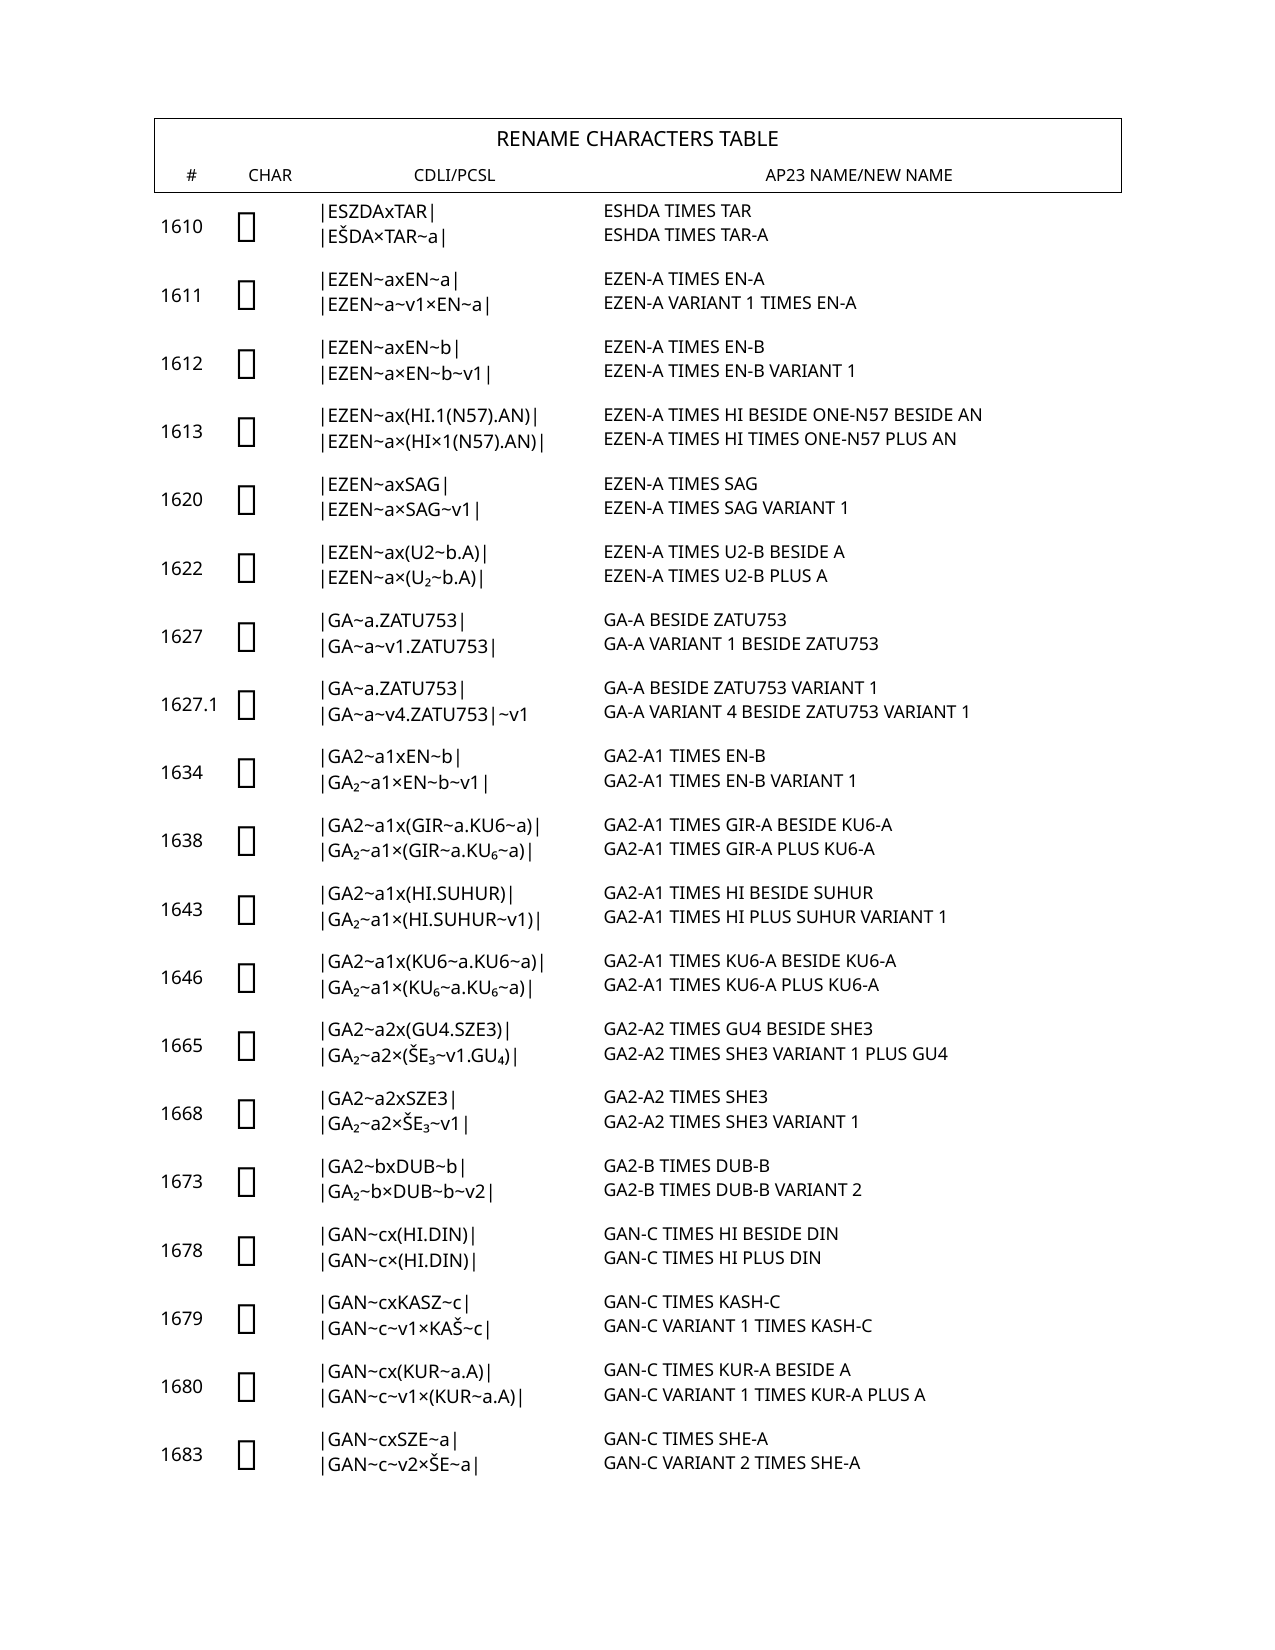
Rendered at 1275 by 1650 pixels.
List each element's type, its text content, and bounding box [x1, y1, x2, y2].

table_cell 𒴛 [228, 1420, 312, 1489]
table_cell |GA2~a1x(HI.SUHUR)| |GA₂~a1×(HI.SUHUR~v1)| [312, 875, 597, 943]
table_cell 𒴉 [228, 1011, 312, 1079]
table_cell |GA2~a1x(KU6~a.KU6~a)| |GA₂~a1×(KU₆~a.KU₆~a)| [312, 943, 597, 1011]
table_cell GAN-C TIMES KASH-C GAN-C VARIANT 1 TIMES KASH-C [598, 1284, 1121, 1352]
table_cell EZEN-A TIMES EN-B EZEN-A TIMES EN-B VARIANT 1 [598, 329, 1121, 397]
table_cell EZEN-A TIMES SAG EZEN-A TIMES SAG VARIANT 1 [598, 465, 1121, 533]
table_cell 1678 [155, 1216, 228, 1284]
table_cell 1622 [155, 534, 228, 602]
table_cell # [155, 158, 228, 192]
table_cell 𒳜 [228, 534, 312, 602]
table_header RENAME CHARACTERS TABLE [155, 119, 1121, 158]
table_cell GA-A BESIDE ZATU753 VARIANT 1 GA-A VARIANT 4 BESIDE ZATU753 VARIANT 1 [598, 670, 1121, 738]
table_cell |GA~a.ZATU753| |GA~a~v4.ZATU753|~v1 [312, 670, 597, 738]
table_cell CDLI/PCSL [312, 158, 597, 192]
table_cell 1638 [155, 806, 228, 874]
table_cell 𒳳 [228, 875, 312, 943]
table_cell 𒳶 [228, 943, 312, 1011]
table_cell |GA2~a1x(GIR~a.KU6~a)| |GA₂~a1×(GIR~a.KU₆~a)| [312, 806, 597, 874]
table_cell GA2-A2 TIMES SHE3 GA2-A2 TIMES SHE3 VARIANT 1 [598, 1079, 1121, 1147]
table_cell AP23 NAME/NEW NAME [598, 158, 1121, 192]
table_cell 1634 [155, 738, 228, 806]
table_cell 𒴗 [228, 1284, 312, 1352]
table_cell 𒳐 [228, 261, 312, 329]
table_cell GA2-A1 TIMES HI BESIDE SUHUR GA2-A1 TIMES HI PLUS SUHUR VARIANT 1 [598, 875, 1121, 943]
table_cell GA2-A1 TIMES KU6-A BESIDE KU6-A GA2-A1 TIMES KU6-A PLUS KU6-A [598, 943, 1121, 1011]
table_cell |GA2~bxDUB~b| |GA₂~b×DUB~b~v2| [312, 1148, 597, 1216]
table_cell 1620 [155, 465, 228, 533]
table_cell |ESZDAxTAR| |EŠDA×TAR~a| [312, 193, 597, 261]
table_cell 1627.1 [155, 670, 228, 738]
table_cell |EZEN~axEN~a| |EZEN~a~v1×EN~a| [312, 261, 597, 329]
table_cell |GA2~a2x(GU4.SZE3)| |GA₂~a2×(ŠE₃~v1.GU₄)| [312, 1011, 597, 1079]
table_cell |GAN~cxKASZ~c| |GAN~c~v1×KAŠ~c| [312, 1284, 597, 1352]
table_cell GA-A BESIDE ZATU753 GA-A VARIANT 1 BESIDE ZATU753 [598, 602, 1121, 670]
table_cell |GAN~cxSZE~a| |GAN~c~v2×ŠE~a| [312, 1420, 597, 1489]
table_cell 1668 [155, 1079, 228, 1147]
table_cell |EZEN~axEN~b| |EZEN~a×EN~b~v1| [312, 329, 597, 397]
table_cell 1683 [155, 1420, 228, 1489]
table_cell 𒳏 [228, 193, 312, 261]
table_cell |GAN~cx(KUR~a.A)| |GAN~c~v1×(KUR~a.A)| [312, 1352, 597, 1420]
table_cell 𒳪 [228, 738, 312, 806]
table_cell 𒴖 [228, 1216, 312, 1284]
table_cell 1627 [155, 602, 228, 670]
table_cell 1612 [155, 329, 228, 397]
table_cell |EZEN~ax(HI.1(N57).AN)| |EZEN~a×(HI×1(N57).AN)| [312, 397, 597, 465]
table_cell GAN-C TIMES KUR-A BESIDE A GAN-C VARIANT 1 TIMES KUR-A PLUS A [598, 1352, 1121, 1420]
table_cell 𒴘 [228, 1352, 312, 1420]
table_cell 1679 [155, 1284, 228, 1352]
table_cell 1643 [155, 875, 228, 943]
table_cell GA2-A1 TIMES EN-B GA2-A1 TIMES EN-B VARIANT 1 [598, 738, 1121, 806]
table_cell 𒳑 [228, 329, 312, 397]
table_cell GAN-C TIMES SHE-A GAN-C VARIANT 2 TIMES SHE-A [598, 1420, 1121, 1489]
table_cell 𒴑 [228, 1148, 312, 1216]
table_cell 𒳚 [228, 465, 312, 533]
table_cell 1673 [155, 1148, 228, 1216]
table_cell GAN-C TIMES HI BESIDE DIN GAN-C TIMES HI PLUS DIN [598, 1216, 1121, 1284]
table_cell 𒳮 [228, 806, 312, 874]
table_cell 1680 [155, 1352, 228, 1420]
table_cell 1646 [155, 943, 228, 1011]
table_cell |GA2~a2xSZE3| |GA₂~a2×ŠE₃~v1| [312, 1079, 597, 1147]
table_cell GA2-A2 TIMES GU4 BESIDE SHE3 GA2-A2 TIMES SHE3 VARIANT 1 PLUS GU4 [598, 1011, 1121, 1079]
table_cell 𒳢 [228, 602, 312, 670]
table_cell 𒳣 [228, 670, 312, 738]
table_cell 1611 [155, 261, 228, 329]
table_cell |GAN~cx(HI.DIN)| |GAN~c×(HI.DIN)| [312, 1216, 597, 1284]
table_cell GA2-B TIMES DUB-B GA2-B TIMES DUB-B VARIANT 2 [598, 1148, 1121, 1216]
table_cell 1610 [155, 193, 228, 261]
table_cell CHAR [228, 158, 312, 192]
table_cell GA2-A1 TIMES GIR-A BESIDE KU6-A GA2-A1 TIMES GIR-A PLUS KU6-A [598, 806, 1121, 874]
table_cell |GA~a.ZATU753| |GA~a~v1.ZATU753| [312, 602, 597, 670]
table_cell 1613 [155, 397, 228, 465]
table_cell EZEN-A TIMES HI BESIDE ONE-N57 BESIDE AN EZEN-A TIMES HI TIMES ONE-N57 PLUS AN [598, 397, 1121, 465]
table_cell EZEN-A TIMES EN-A EZEN-A VARIANT 1 TIMES EN-A [598, 261, 1121, 329]
table_cell 𒴌 [228, 1079, 312, 1147]
table_cell |GA2~a1xEN~b| |GA₂~a1×EN~b~v1| [312, 738, 597, 806]
table_cell ESHDA TIMES TAR ESHDA TIMES TAR-A [598, 193, 1121, 261]
table_cell |EZEN~ax(U2~b.A)| |EZEN~a×(U₂~b.A)| [312, 534, 597, 602]
table_cell 1665 [155, 1011, 228, 1079]
table_cell |EZEN~axSAG| |EZEN~a×SAG~v1| [312, 465, 597, 533]
table_cell 𒳒 [228, 397, 312, 465]
table_cell EZEN-A TIMES U2-B BESIDE A EZEN-A TIMES U2-B PLUS A [598, 534, 1121, 602]
